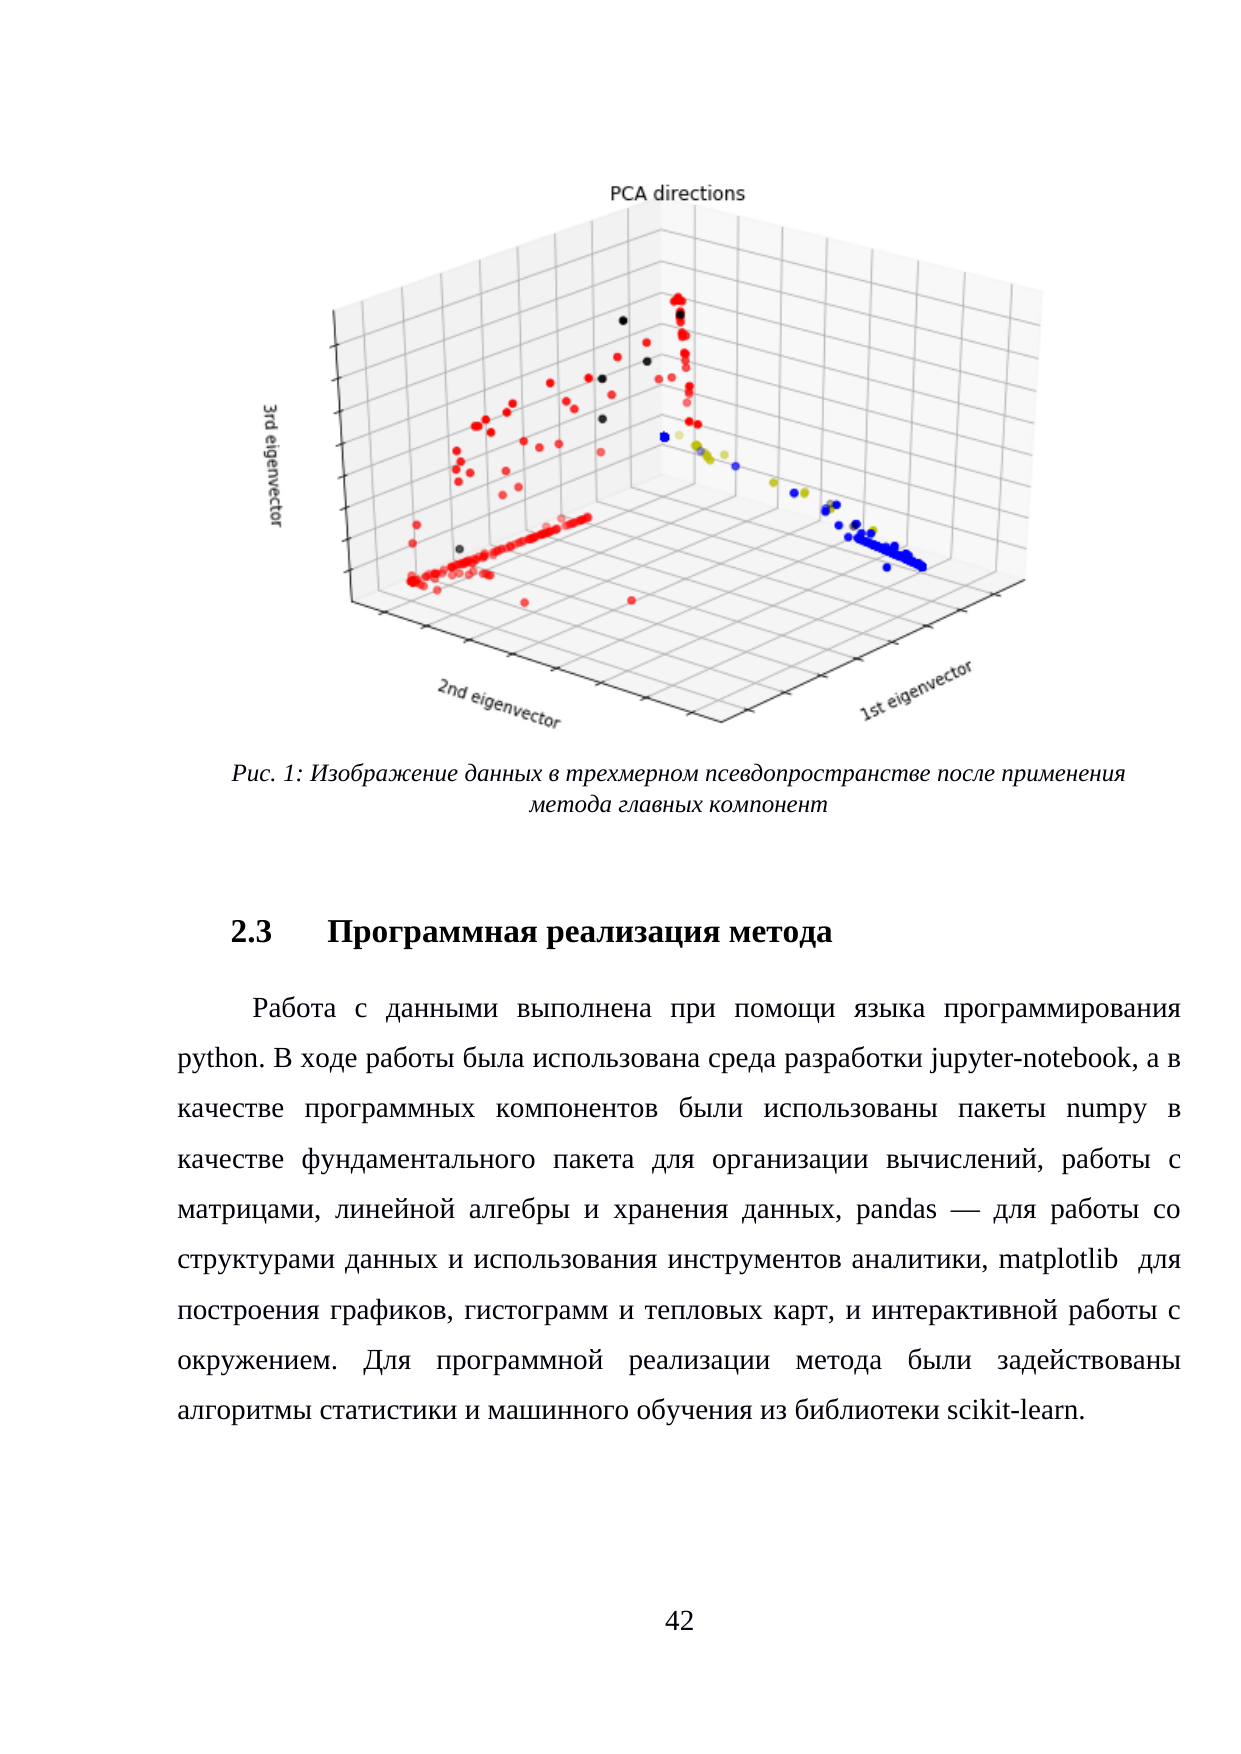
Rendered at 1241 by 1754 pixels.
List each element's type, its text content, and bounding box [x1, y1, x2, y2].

picture [194, 146, 1164, 751]
text Работа с данными выполнена при помощи языка программирования python. В ходе работы была использована среда разработки jupyter-notebook, а в качестве программных компонентов были использованы пакеты numpy в качестве фундаментального пакета для организации вычислений, работы с матрицами, линейной алгебры и хранения данных, pandas — для работы со структурами данных и использования инструментов аналитики, matplotlib для построения графиков, гистограмм и тепловых карт, и интерактивной работы с окружением. Для программной реализации метода были задействованы алгоритмы статистики и машинного обучения из библиотеки scikit-learn. [177, 990, 1182, 1426]
subtitle Программная реализация метода [177, 911, 1182, 949]
text Рис. 1: Изображение данных в трехмерном псевдопространстве после применения метода главных компонент [194, 751, 1163, 818]
